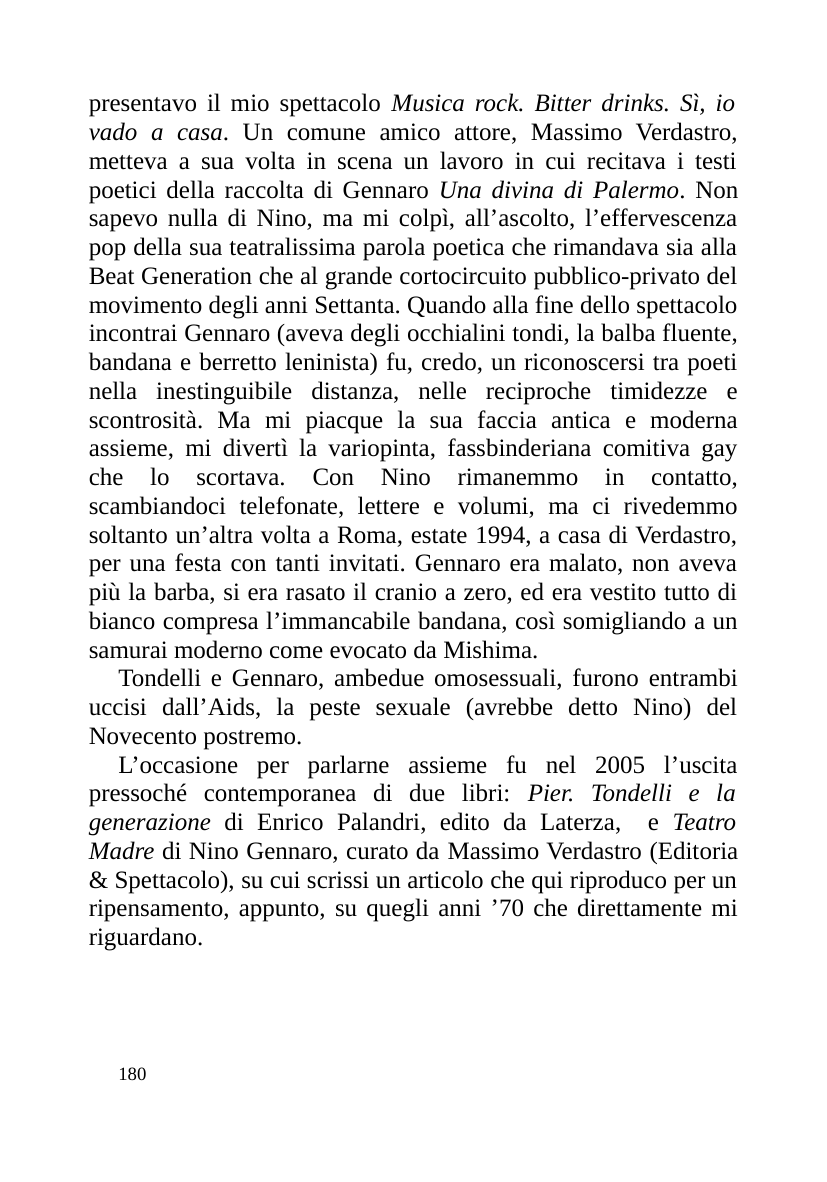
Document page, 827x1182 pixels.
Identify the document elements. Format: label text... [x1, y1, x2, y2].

text presentavo il mio spettacolo Musica rock. Bitter drinks. Sì, io vado a casa. Un comune amico attore, Massimo Verdastro, metteva a sua volta in scena un lavoro in cui recitava i testi poetici della raccolta di Gennaro Una divina di Palermo. Non sapevo nulla di Nino, ma mi colpì, all’ascolto, l’effervescenza pop della sua teatralissima parola poetica che rimandava sia alla Beat Generation che al grande cortocircuito pubblico-privato del movimento degli anni Settanta. Quando alla fine dello spettacolo incontrai Gennaro (aveva degli occhialini tondi, la balba fluente, bandana e berretto leninista) fu, credo, un riconoscersi tra poeti nella inestinguibile distanza, nelle reciproche timidezze e scontrosità. Ma mi piacque la sua faccia antica e moderna assieme, mi divertì la variopinta, fassbinderiana comitiva gay che lo scortava. Con Nino rimanemmo in contatto, scambiandoci telefonate, lettere e volumi, ma ci rivedemmo soltanto un’altra volta a Roma, estate 1994, a casa di Verdastro, per una festa con tanti invitati. Gennaro era malato, non aveva più la barba, si era rasato il cranio a zero, ed era vestito tutto di bianco compresa l’immancabile bandana, così somigliando a un samurai moderno come evocato da Mishima. [88, 88, 738, 663]
text Tondelli e Gennaro, ambedue omosessuali, furono entrambi uccisi dall’Aids, la peste sexuale (avrebbe detto Nino) del Novecento postremo. [88, 663, 738, 750]
text L’occasione per parlarne assieme fu nel 2005 l’uscita pressoché contemporanea di due libri: Pier. Tondelli e la generazione di Enrico Palandri, edito da Laterza, e Teatro Madre di Nino Gennaro, curato da Massimo Verdastro (Editoria & Spettacolo), su cui scrissi un articolo che qui riproduco per un ripensamento, appunto, su quegli anni ’70 che direttamente mi riguardano. [88, 750, 738, 951]
